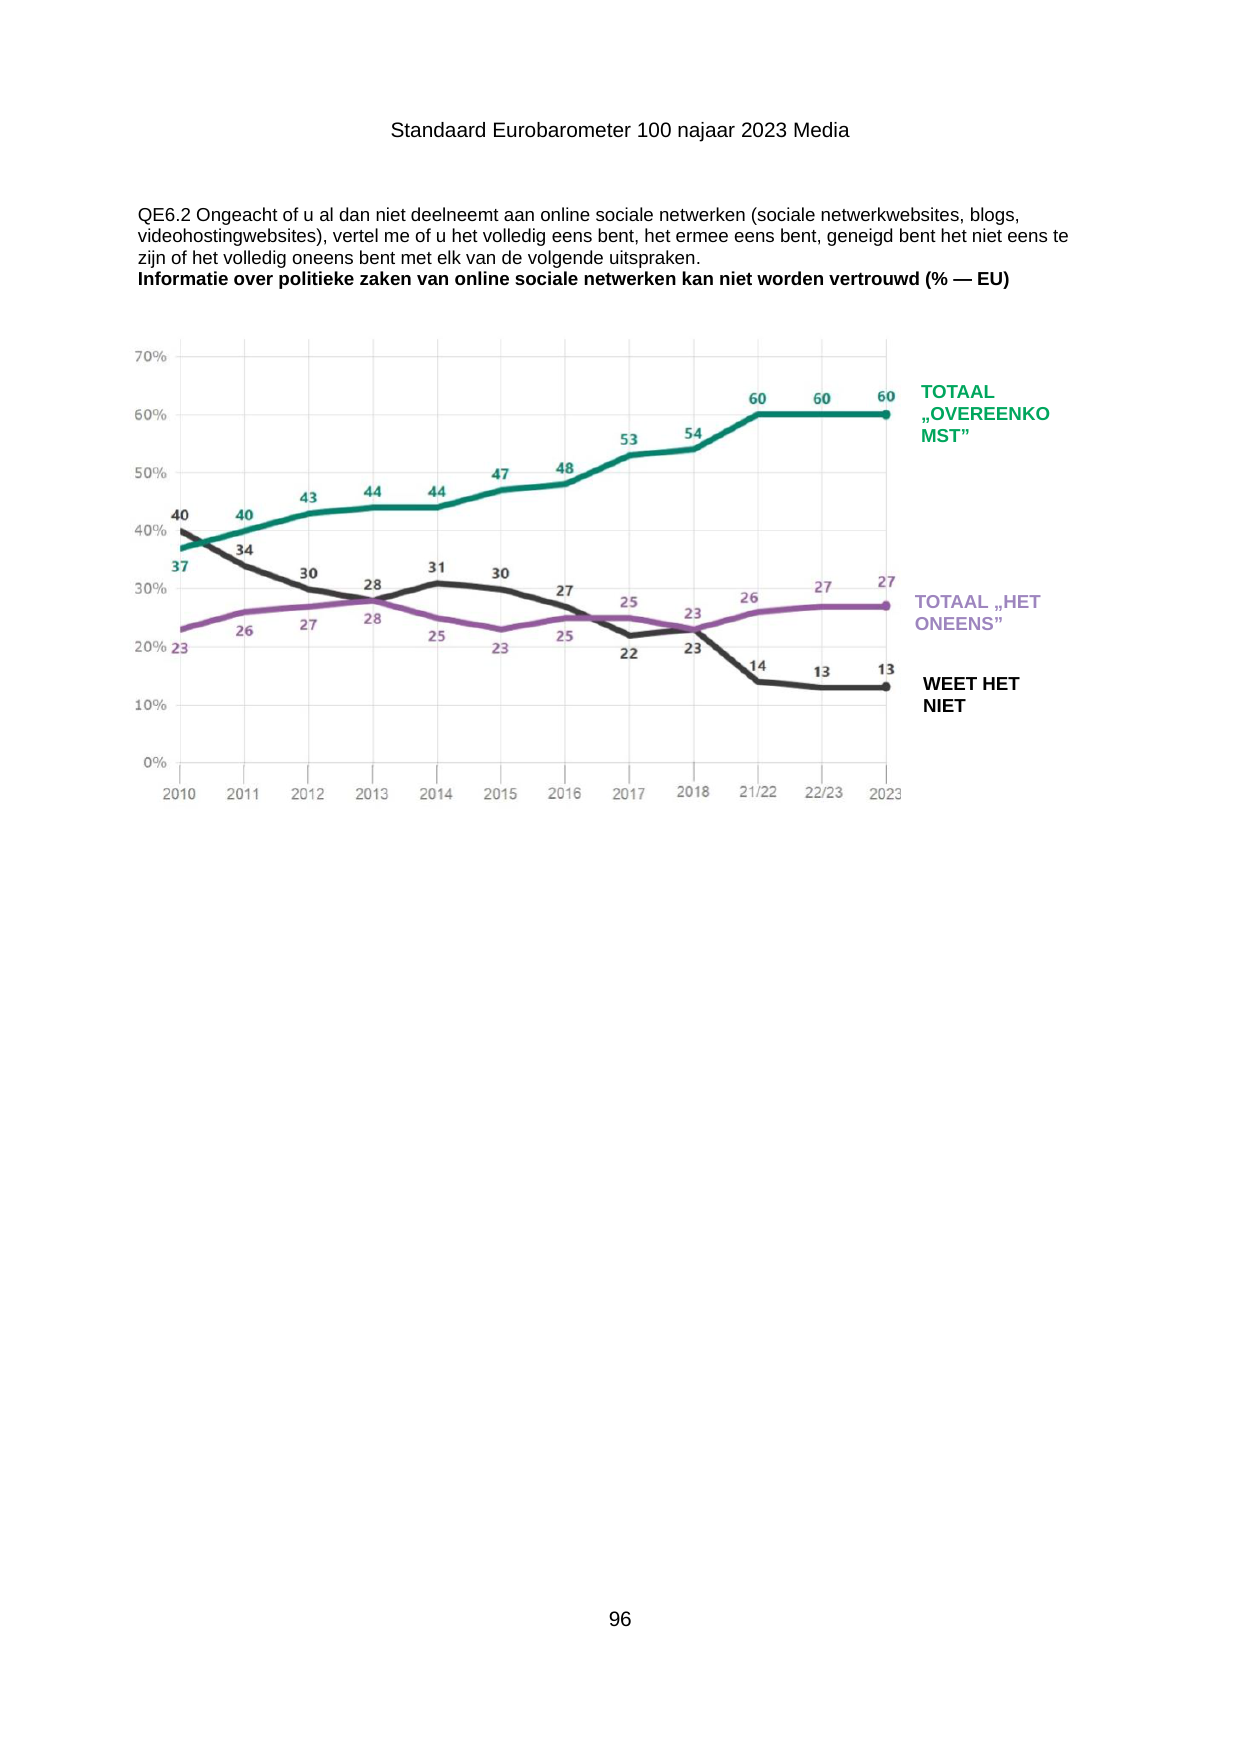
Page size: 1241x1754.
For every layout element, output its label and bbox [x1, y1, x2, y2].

picture [118, 330, 901, 811]
